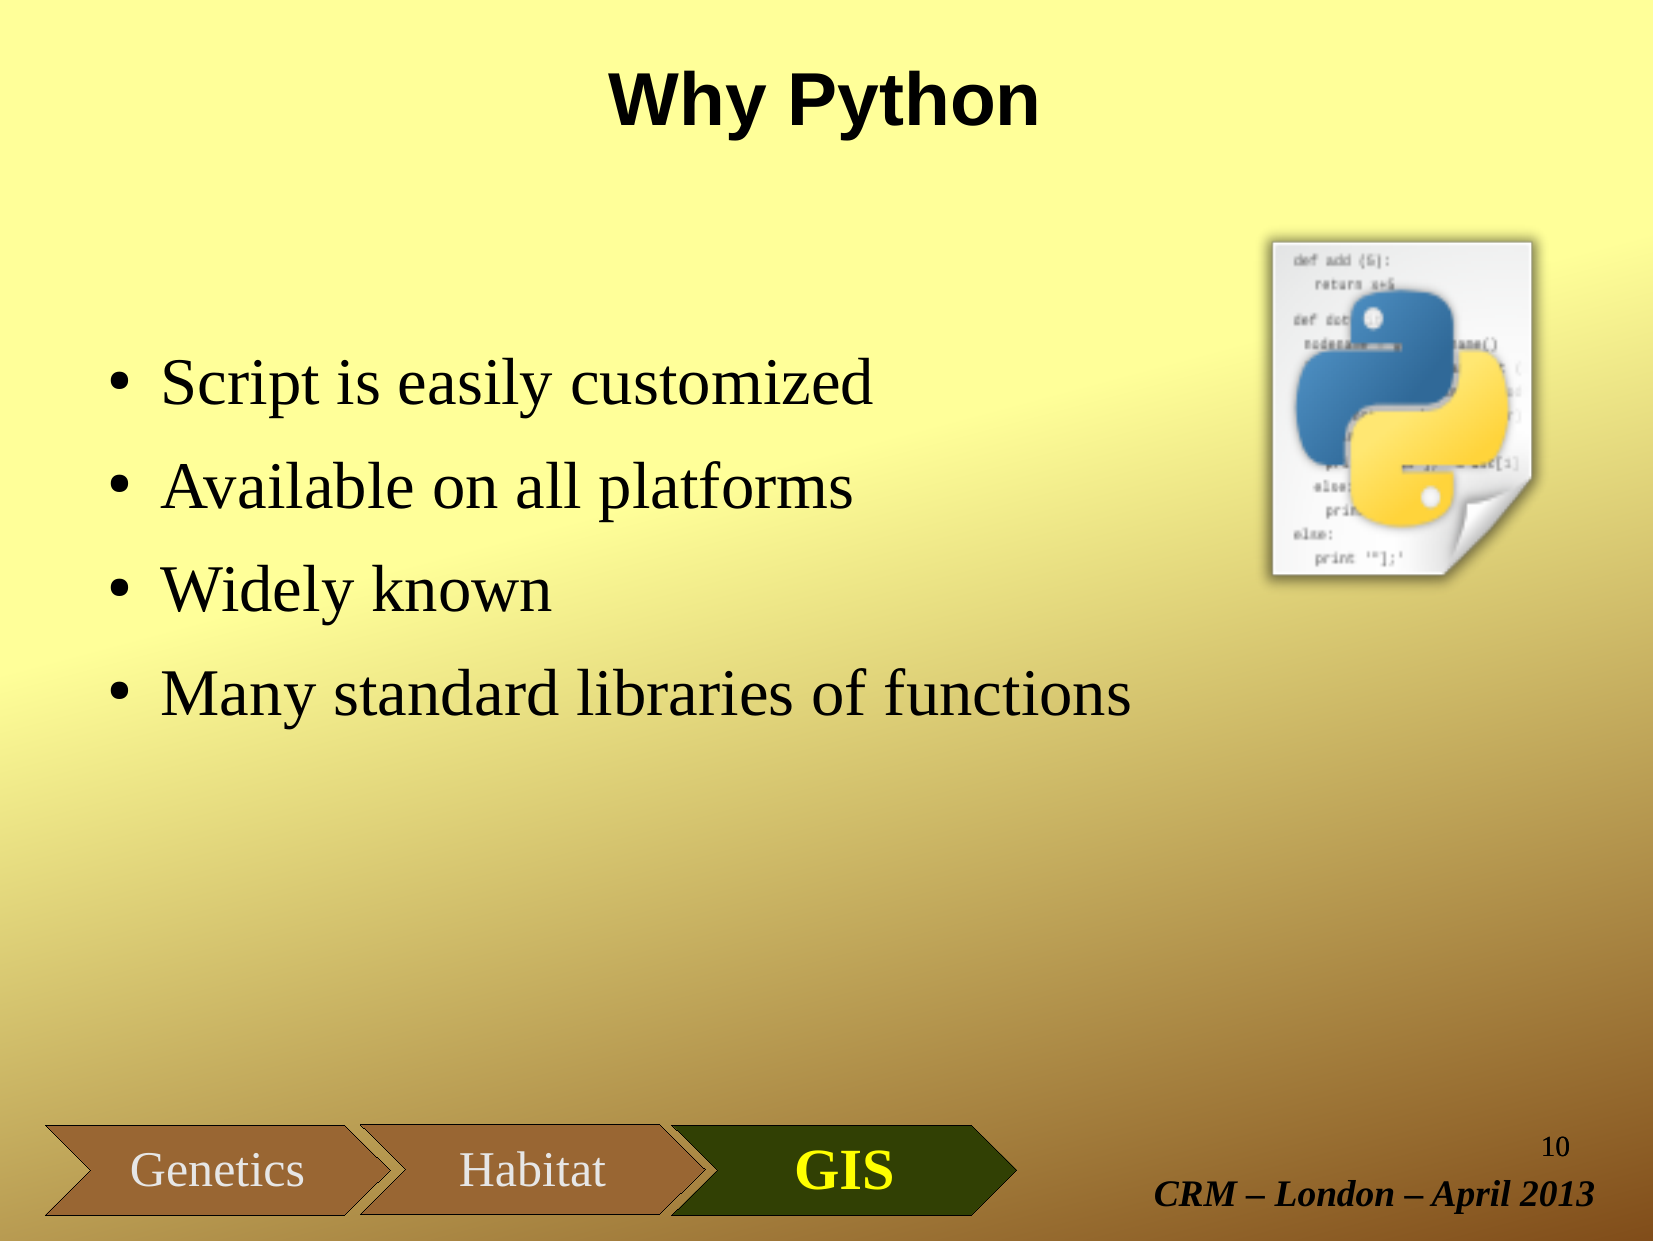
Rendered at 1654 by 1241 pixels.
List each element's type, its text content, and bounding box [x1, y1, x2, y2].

list Script is easily customized Available on all platforms Widely known Many standard libraries of functions [90, 345, 1531, 1029]
title Why Python [62, 49, 1588, 151]
picture [1230, 219, 1576, 601]
